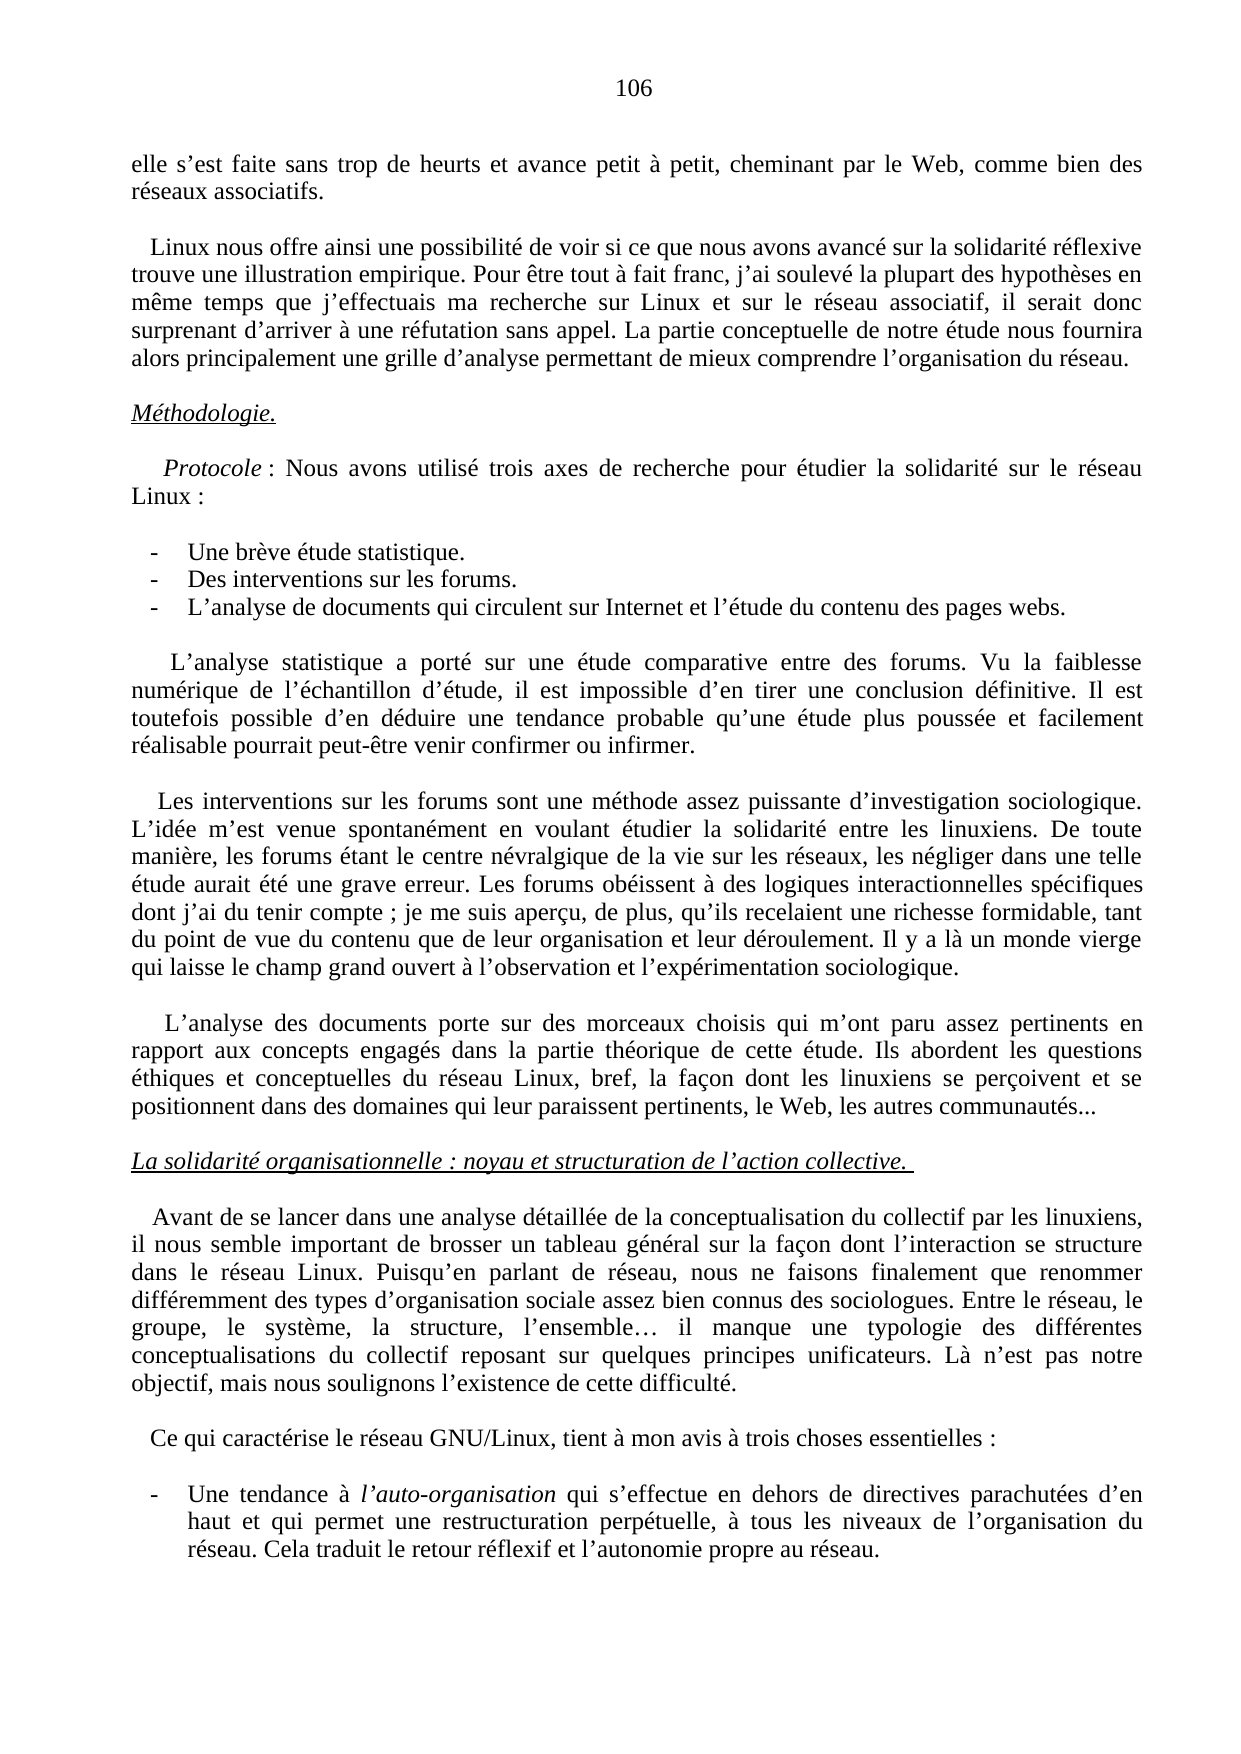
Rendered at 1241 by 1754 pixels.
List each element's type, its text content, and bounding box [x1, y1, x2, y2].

text elle s’est faite sans trop de heurts et avance petit à petit, cheminant par le Web, comme bien des réseaux associatifs. [131, 150, 1144, 205]
text Protocole : Nous avons utilisé trois axes de recherche pour étudier la solidarité sur le réseau Linux : [131, 454, 1144, 510]
list Une tendance à l’auto-organisation qui s’effectue en dehors de directives parachutées d’en haut et qui permet une restructuration perpétuelle, à tous les niveaux de l’organisation du réseau. Cela traduit le retour réflexif et l’autonomie propre au réseau. [150, 1480, 1144, 1563]
text Les interventions sur les forums sont une méthode assez puissante d’investigation sociologique. L’idée m’est venue spontanément en voulant étudier la solidarité entre les linuxiens. De toute manière, les forums étant le centre névralgique de la vie sur les réseaux, les négliger dans une telle étude aurait été une grave erreur. Les forums obéissent à des logiques interactionnelles spécifiques dont j’ai du tenir compte ; je me suis aperçu, de plus, qu’ils recelaient une richesse formidable, tant du point de vue du contenu que de leur organisation et leur déroulement. Il y a là un monde vierge qui laisse le champ grand ouvert à l’observation et l’expérimentation sociologique. [131, 787, 1144, 981]
subtitle Méthodologie. [131, 399, 1144, 427]
list Des interventions sur les forums. [150, 565, 1144, 593]
text Avant de se lancer dans une analyse détaillée de la conceptualisation du collectif par les linuxiens, il nous semble important de brosser un tableau général sur la façon dont l’interaction se structure dans le réseau Linux. Puisqu’en parlant de réseau, nous ne faisons finalement que renommer différemment des types d’organisation sociale assez bien connus des sociologues. Entre le réseau, le groupe, le système, la structure, l’ensemble… il manque une typologie des différentes conceptualisations du collectif reposant sur quelques principes unificateurs. Là n’est pas notre objectif, mais nous soulignons l’existence de cette difficulté. [131, 1203, 1144, 1397]
text La solidarité organisationnelle : noyau et structuration de l’action collective. [131, 1147, 1144, 1175]
text L’analyse des documents porte sur des morceaux choisis qui m’ont paru assez pertinents en rapport aux concepts engagés dans la partie théorique de cette étude. Ils abordent les questions éthiques et conceptuelles du réseau Linux, bref, la façon dont les linuxiens se perçoivent et se positionnent dans des domaines qui leur paraissent pertinents, le Web, les autres communautés... [131, 1009, 1144, 1119]
list L’analyse de documents qui circulent sur Internet et l’étude du contenu des pages webs. [150, 593, 1144, 621]
text Ce qui caractérise le réseau GNU/Linux, tient à mon avis à trois choses essentielles : [131, 1424, 1144, 1452]
list Une brève étude statistique. [150, 538, 1144, 565]
text Linux nous offre ainsi une possibilité de voir si ce que nous avons avancé sur la solidarité réflexive trouve une illustration empirique. Pour être tout à fait franc, j’ai soulevé la plupart des hypothèses en même temps que j’effectuais ma recherche sur Linux et sur le réseau associatif, il serait donc surprenant d’arriver à une réfutation sans appel. La partie conceptuelle de notre étude nous fournira alors principalement une grille d’analyse permettant de mieux comprendre l’organisation du réseau. [131, 233, 1144, 371]
text L’analyse statistique a porté sur une étude comparative entre des forums. Vu la faiblesse numérique de l’échantillon d’étude, il est impossible d’en tirer une conclusion définitive. Il est toutefois possible d’en déduire une tendance probable qu’une étude plus poussée et facilement réalisable pourrait peut-être venir confirmer ou infirmer. [131, 648, 1144, 759]
